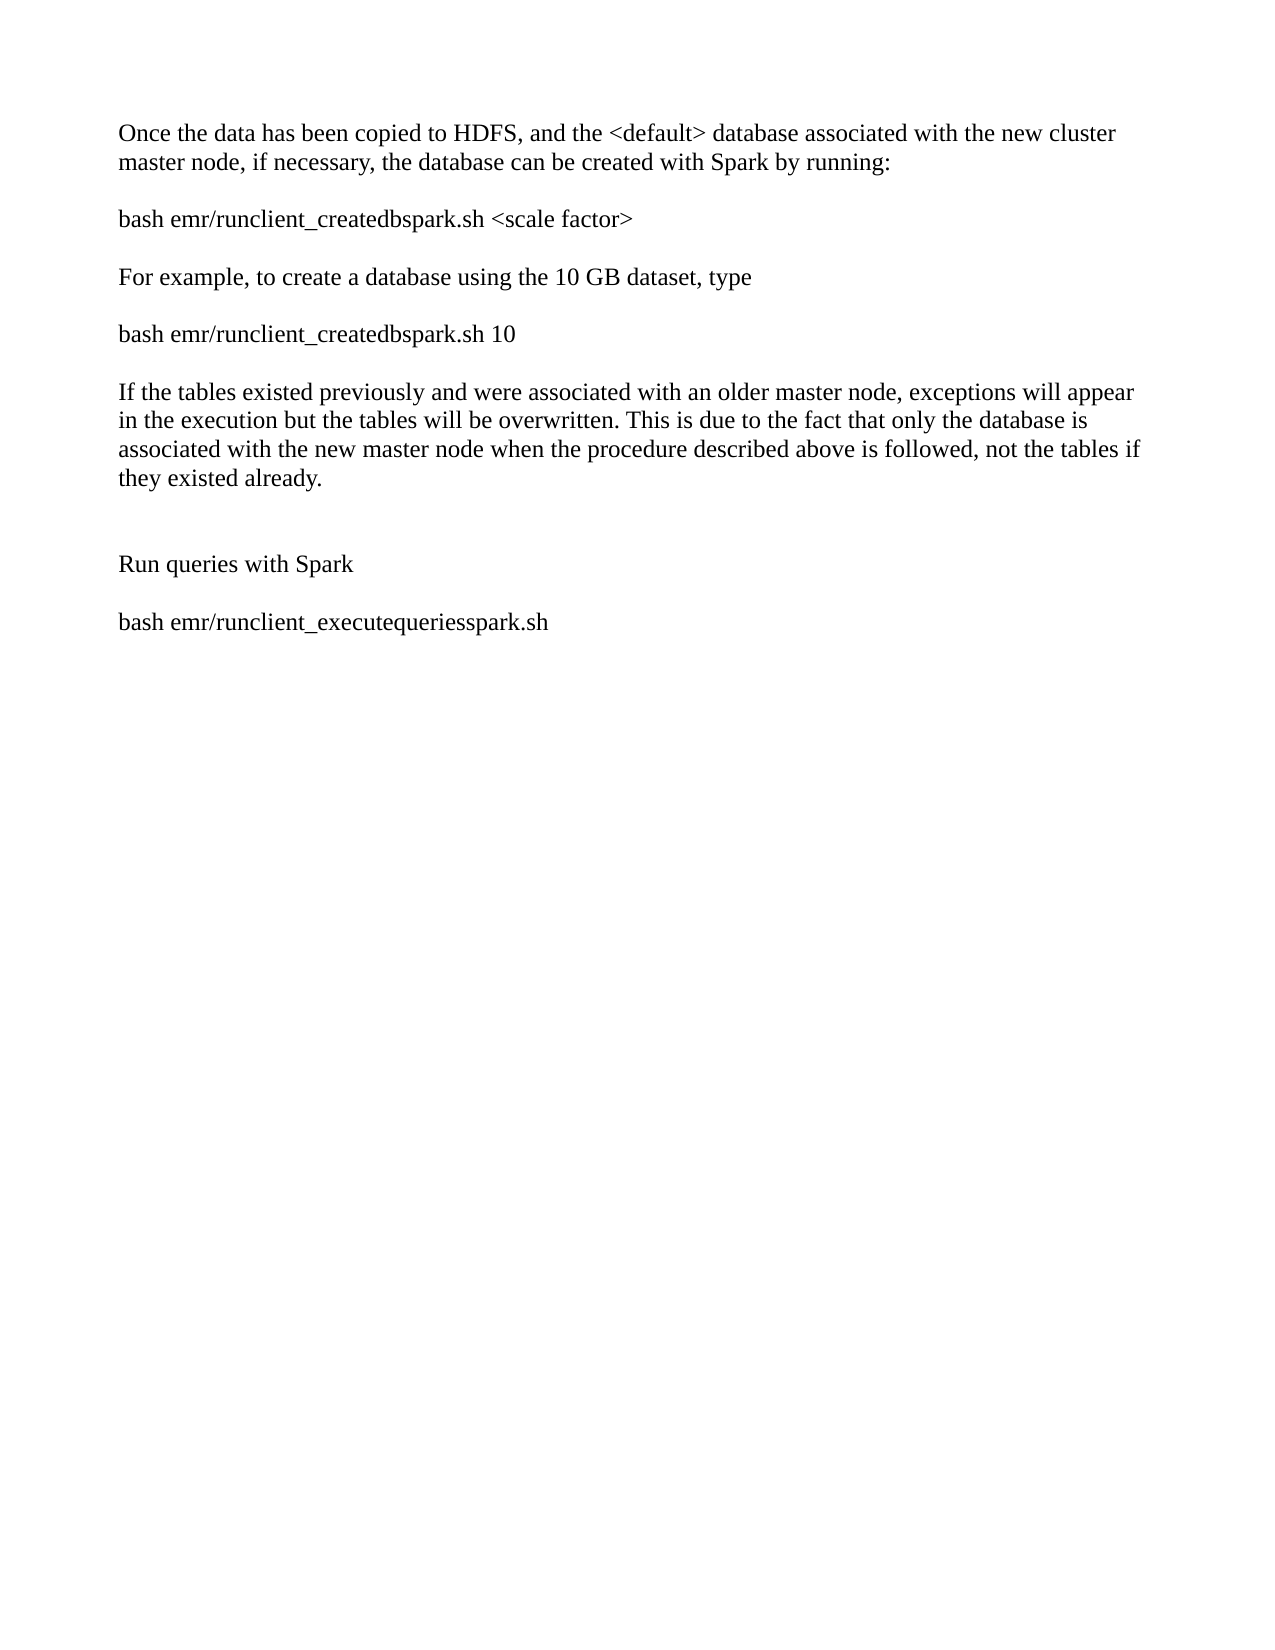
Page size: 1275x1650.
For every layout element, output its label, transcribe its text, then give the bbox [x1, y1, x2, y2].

text bash emr/runclient_createdbspark.sh <scale factor> [118, 204, 1157, 233]
text Once the data has been copied to HDFS, and the <default> database associated with the new cluster master node, if necessary, the database can be created with Spark by running: [118, 118, 1157, 176]
text Run queries with Spark [118, 549, 1157, 578]
text If the tables existed previously and were associated with an older master node, exceptions will appear in the execution but the tables will be overwritten. This is due to the fact that only the database is associated with the new master node when the procedure described above is followed, not the tables if they existed already. [118, 377, 1157, 492]
text bash emr/runclient_executequeriesspark.sh [118, 607, 1157, 636]
text For example, to create a database using the 10 GB dataset, type [118, 262, 1157, 291]
text bash emr/runclient_createdbspark.sh 10 [118, 319, 1157, 348]
